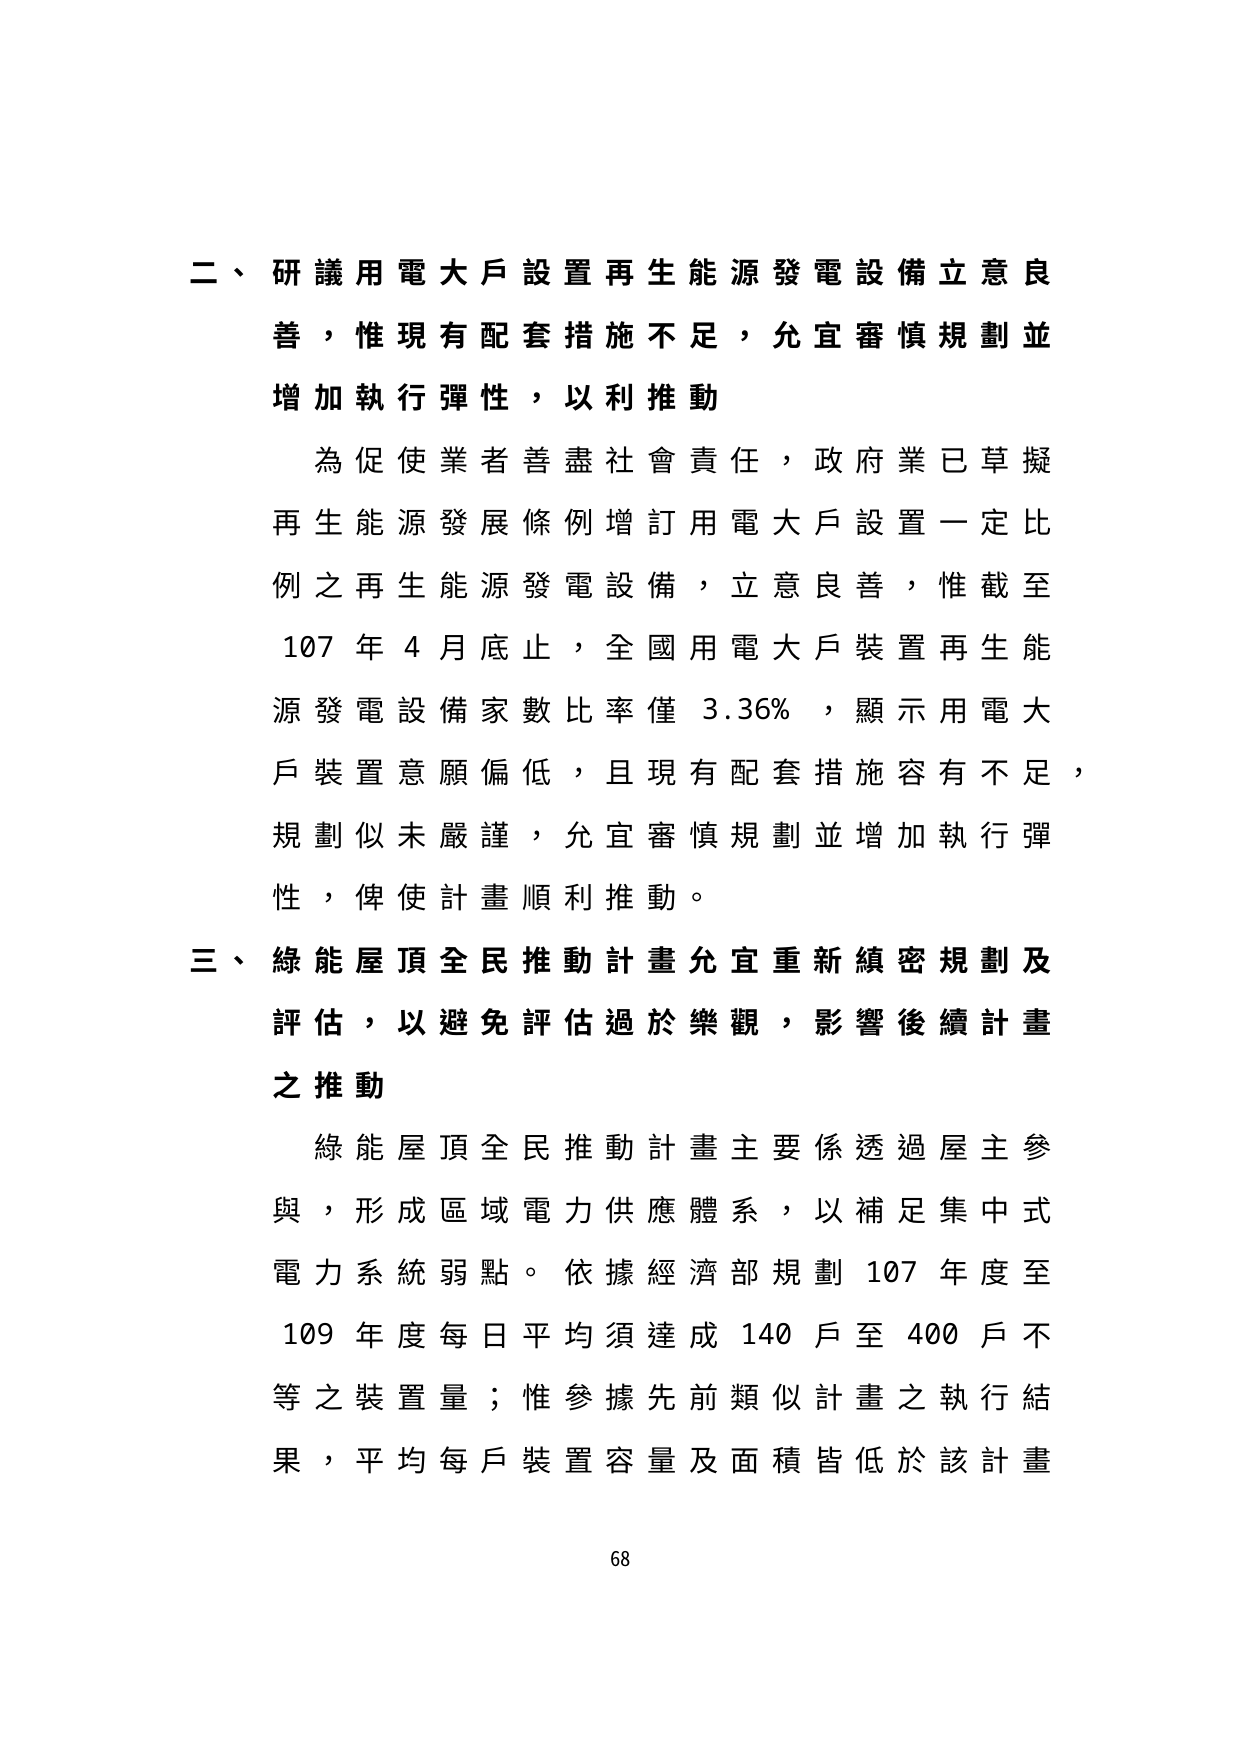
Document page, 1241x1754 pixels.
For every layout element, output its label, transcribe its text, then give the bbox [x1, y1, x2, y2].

text 為促使業者善盡社會責任，政府業已草擬再生能源發展條例增訂用電大戶設置一定比例之再生能源發電設備，立意良善，惟截至107年4月底止，全國用電大戶裝置再生能源發電設備家數比率僅3.36%，顯示用電大戶裝置意願偏低，且現有配套措施容有不足，規劃似未嚴謹，允宜審慎規劃並增加執行彈性，俾使計畫順利推動。 [242, 417, 1058, 917]
text 綠能屋頂全民推動計畫主要係透過屋主參與，形成區域電力供應體系，以補足集中式電力系統弱點。依據經濟部規劃107年度至109年度每日平均須達成140戶至400戶不等之裝置量；惟參據先前類似計畫之執行結果，平均每戶裝置容量及面積皆低於該計畫 [242, 1104, 1058, 1479]
text 三、綠能屋頂全民推動計畫允宜重新縝密規劃及評估，以避免評估過於樂觀，影響後續計畫之推動 [183, 917, 1058, 1104]
text 二、研議用電大戶設置再生能源發電設備立意良善，惟現有配套措施不足，允宜審慎規劃並增加執行彈性，以利推動 [183, 229, 1058, 417]
